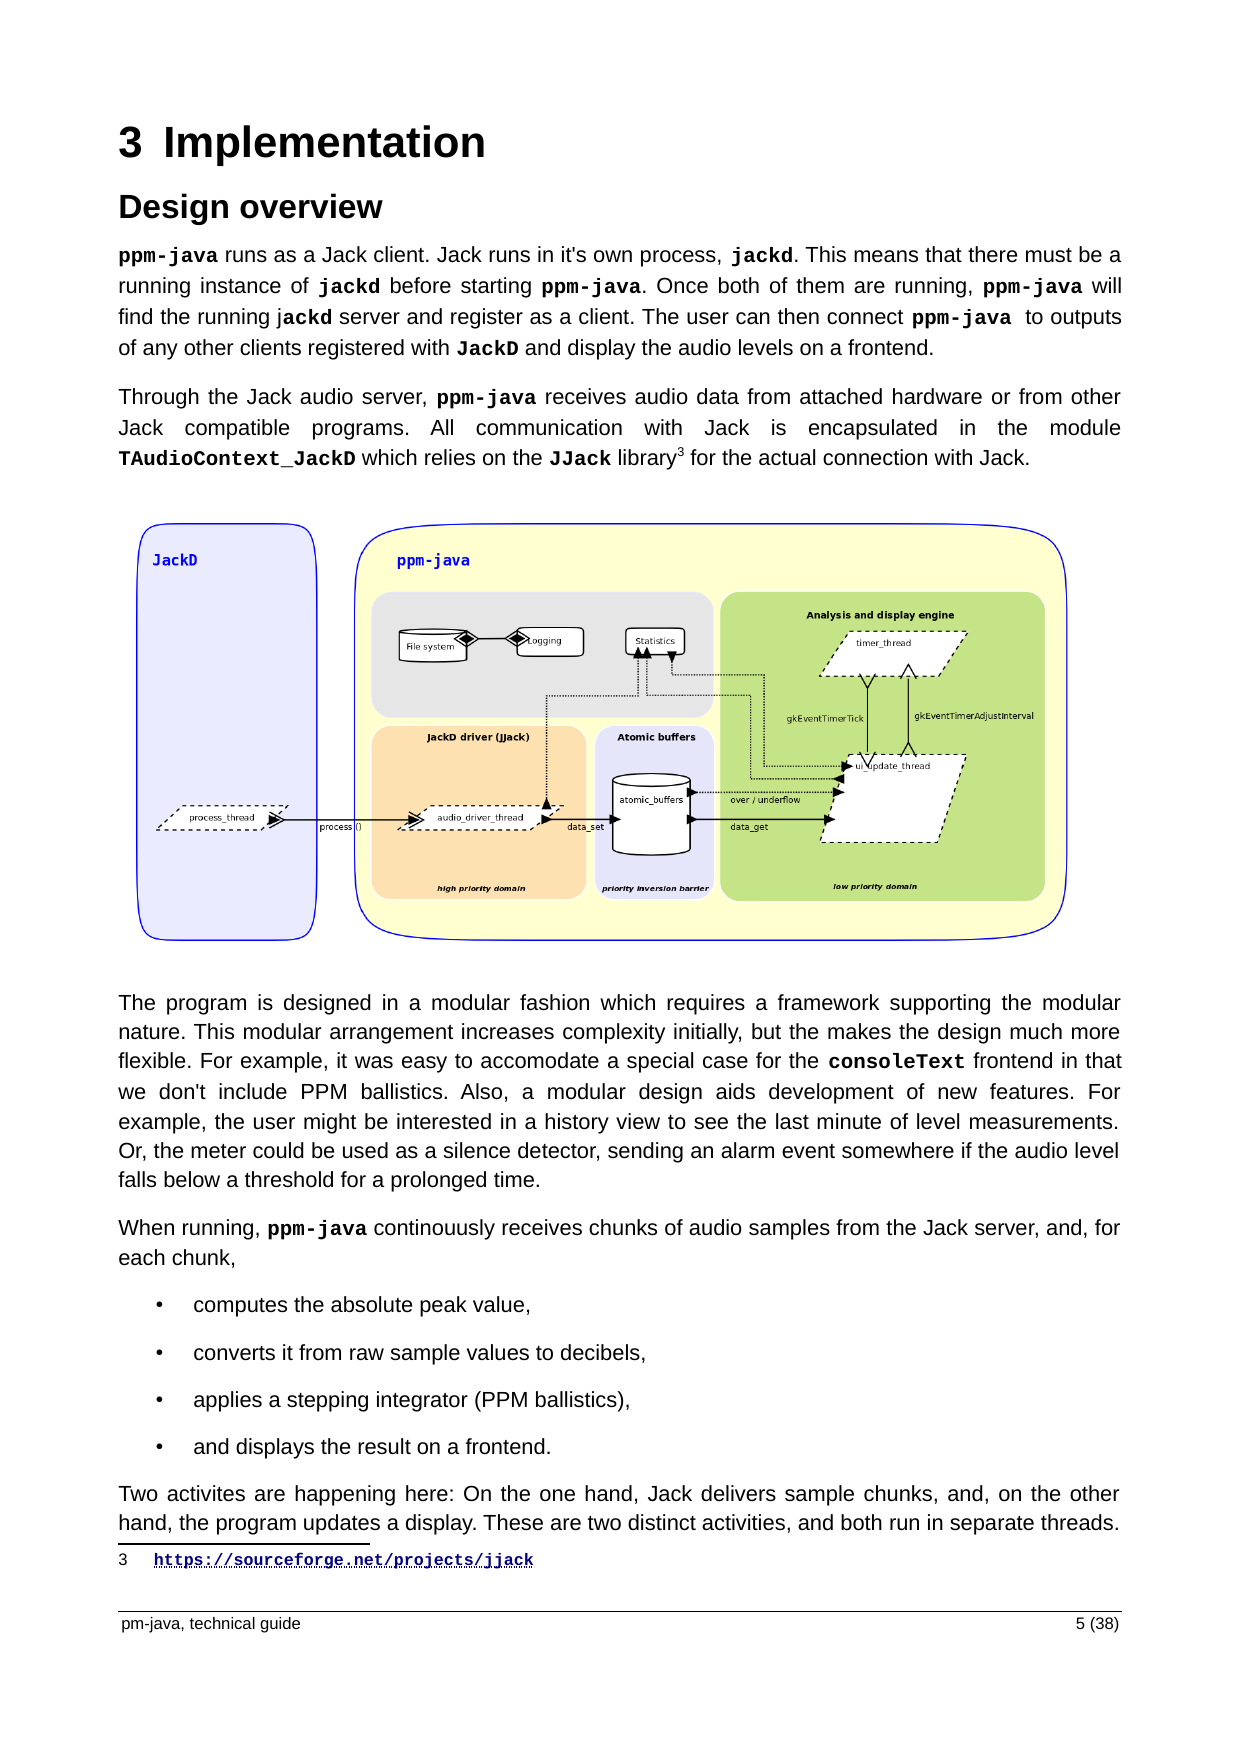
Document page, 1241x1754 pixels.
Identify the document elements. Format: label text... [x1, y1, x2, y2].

text When running, ppm-java continouusly receives chunks of audio samples from the Jack server, and, for each chunk, [118, 1215, 1122, 1271]
list computes the absolute peak value, [156, 1293, 1122, 1318]
list and displays the result on a frontend. [156, 1434, 1122, 1459]
list converts it from raw sample values to decibels, [156, 1340, 1122, 1365]
text Through the Jack audio server, ppm-java receives audio data from attached hardware or from other Jack compatible programs. All communication with Jack is encapsulated in the module TAudioContext_JackD which relies on the JJack library for the actual connection with Jack. [118, 385, 1122, 471]
text The program is designed in a modular fashion which requires a framework supporting the modular nature. This modular arrangement increases complexity initially, but the makes the design much more flexible. For example, it was easy to accomodate a special case for the consoleText frontend in that we don't include PPM ballistics. Also, a modular design aids development of new features. For example, the user might be interested in a history view to see the last minute of level measurements. Or, the meter could be used as a silence detector, sending an alarm event somewhere if the audio level falls below a threshold for a prolonged time. [118, 494, 1122, 1192]
text Two activites are happening here: On the one hand, Jack delivers sample chunks, and, on the other hand, the program updates a display. These are two distinct activities, and both run in separate threads. [118, 1481, 1122, 1535]
list applies a stepping integrator (PPM ballistics), [156, 1387, 1122, 1412]
subtitle Design overview [118, 188, 1122, 225]
text ppm-java runs as a Jack client. Jack runs in it's own process, jackd. This means that there must be a running instance of jackd before starting ppm-java. Once both of them are running, ppm-java will find the running jackd server and register as a client. The user can then connect ppm-java to outputs of any other clients registered with JackD and display the audio levels on a frontend. [118, 243, 1122, 362]
text https://sourceforge.net/projects/jjack [118, 1550, 1122, 1570]
picture [122, 508, 1083, 956]
subtitle ­Implementation [118, 118, 1122, 167]
